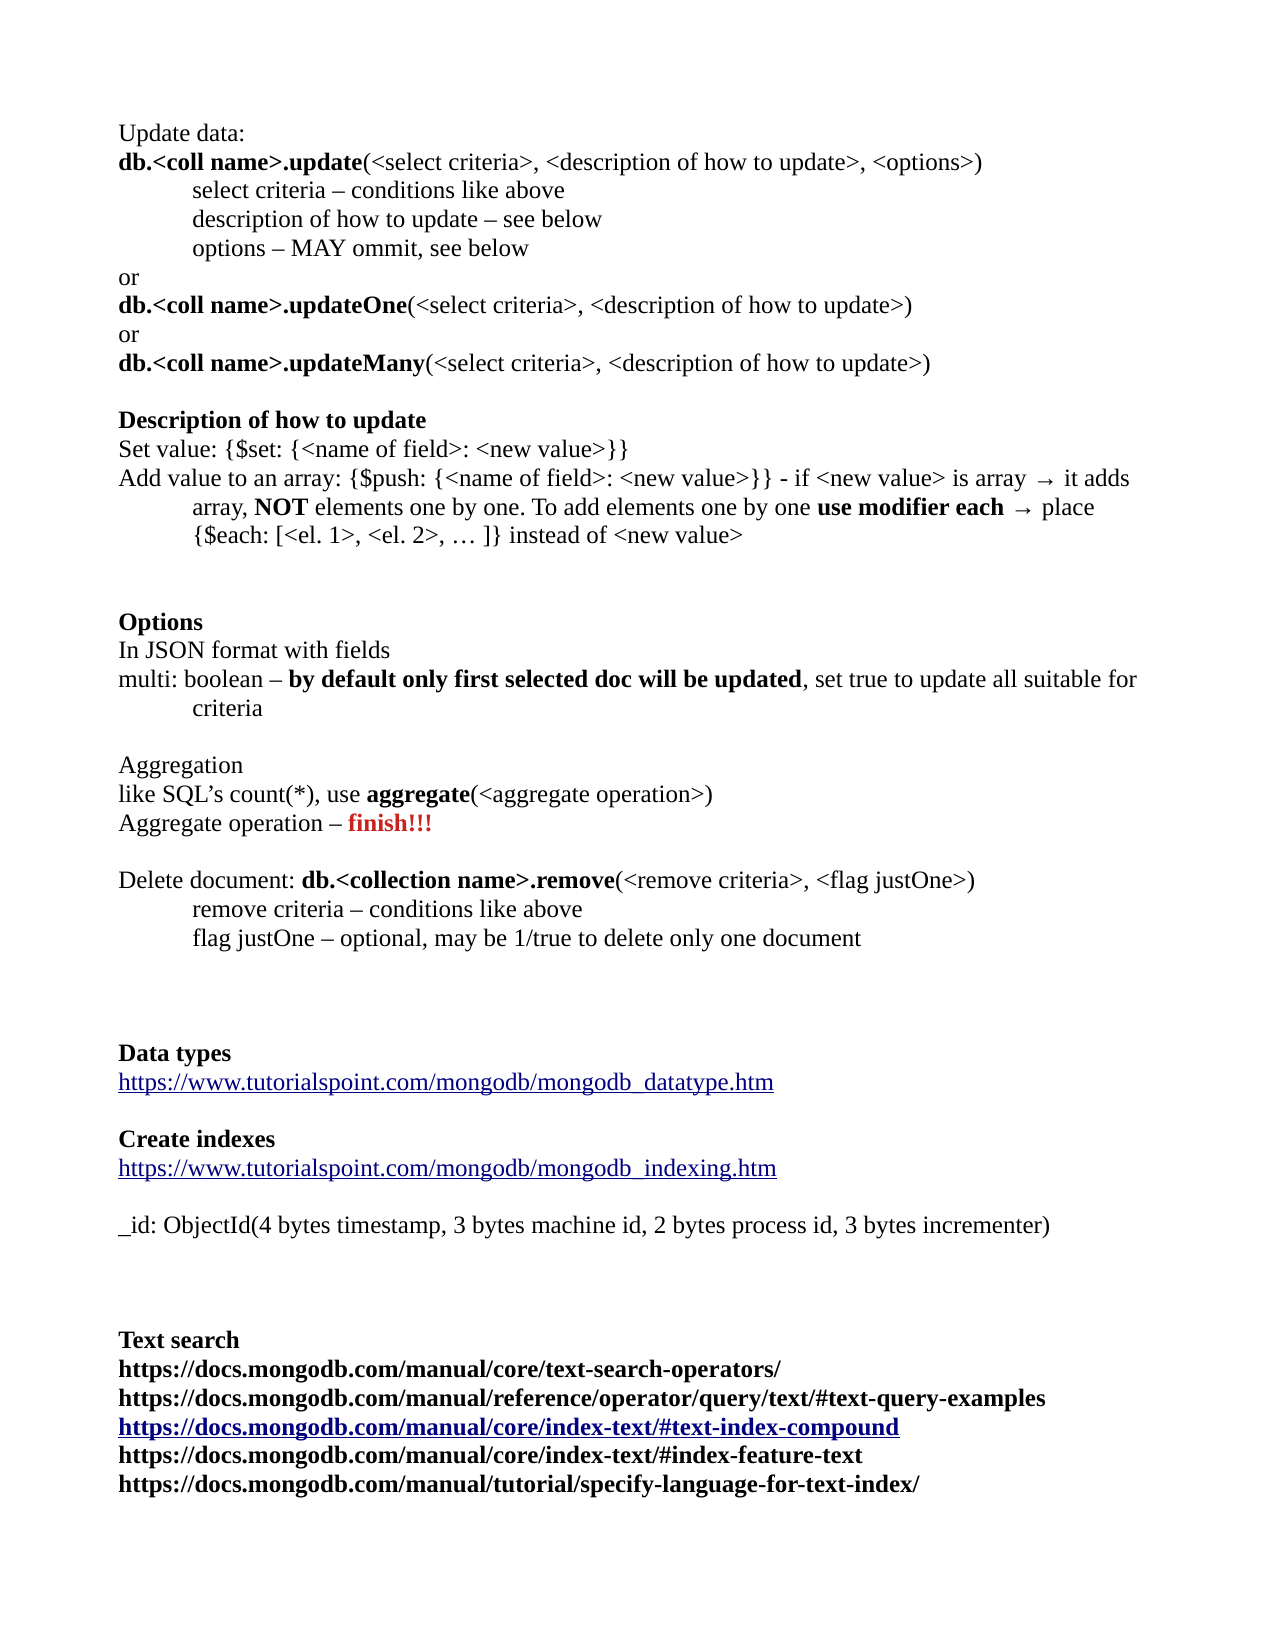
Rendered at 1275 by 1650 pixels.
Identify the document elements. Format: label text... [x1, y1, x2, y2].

text https://docs.mongodb.com/manual/core/index-text/#text-index-compound [118, 1412, 1157, 1441]
text db.<coll name>.update(<select criteria>, <description of how to update>, <options>) [118, 147, 1157, 176]
text description of how to update – see below [118, 204, 1157, 233]
text _id: ObjectId(4 bytes timestamp, 3 bytes machine id, 2 bytes process id, 3 bytes incrementer) [118, 1211, 1157, 1239]
text Add value to an array: {$push: {<name of field>: <new value>}} - if <new value> is array → it adds array, NOT elements one by one. To add elements one by one use modifier each → place {$each: [<el. 1>, <el. 2>, … ]} instead of <new value> [118, 463, 1157, 549]
text https://docs.mongodb.com/manual/reference/operator/query/text/#text-query-examples [118, 1383, 1157, 1412]
text multi: boolean – by default only first selected doc will be updated, set true to update all suitable for criteria [118, 664, 1157, 722]
text https://www.tutorialspoint.com/mongodb/mongodb_indexing.htm [118, 1153, 1157, 1182]
text https://docs.mongodb.com/manual/tutorial/specify-language-for-text-index/ [118, 1469, 1157, 1498]
text https://docs.mongodb.com/manual/core/text-search-operators/ [118, 1354, 1157, 1383]
text select criteria – conditions like above [118, 176, 1157, 204]
text Delete document: db.<collection name>.remove(<remove criteria>, <flag justOne>) [118, 866, 1157, 894]
text Aggregation [118, 751, 1157, 779]
text Aggregate operation – finish!!! [118, 808, 1157, 837]
text https://www.tutorialspoint.com/mongodb/mongodb_datatype.htm [118, 1067, 1157, 1096]
text db.<coll name>.updateOne(<select criteria>, <description of how to update>) [118, 291, 1157, 319]
text Set value: {$set: {<name of field>: <new value>}} [118, 434, 1157, 463]
text like SQL’s count(*), use aggregate(<aggregate operation>) [118, 779, 1157, 808]
text remove criteria – conditions like above [118, 894, 1157, 923]
text options – MAY ommit, see below [118, 233, 1157, 262]
text https://docs.mongodb.com/manual/core/index-text/#index-feature-text [118, 1441, 1157, 1469]
text Create indexes [118, 1124, 1157, 1153]
text Data types [118, 1038, 1157, 1067]
text or [118, 262, 1157, 291]
text Text search [118, 1326, 1157, 1354]
text db.<coll name>.updateMany(<select criteria>, <description of how to update>) [118, 348, 1157, 377]
text Update data: [118, 118, 1157, 147]
text In JSON format with fields [118, 636, 1157, 664]
text Description of how to update [118, 406, 1157, 434]
text or [118, 319, 1157, 348]
text Options [118, 607, 1157, 636]
text flag justOne – optional, may be 1/true to delete only one document [118, 923, 1157, 952]
